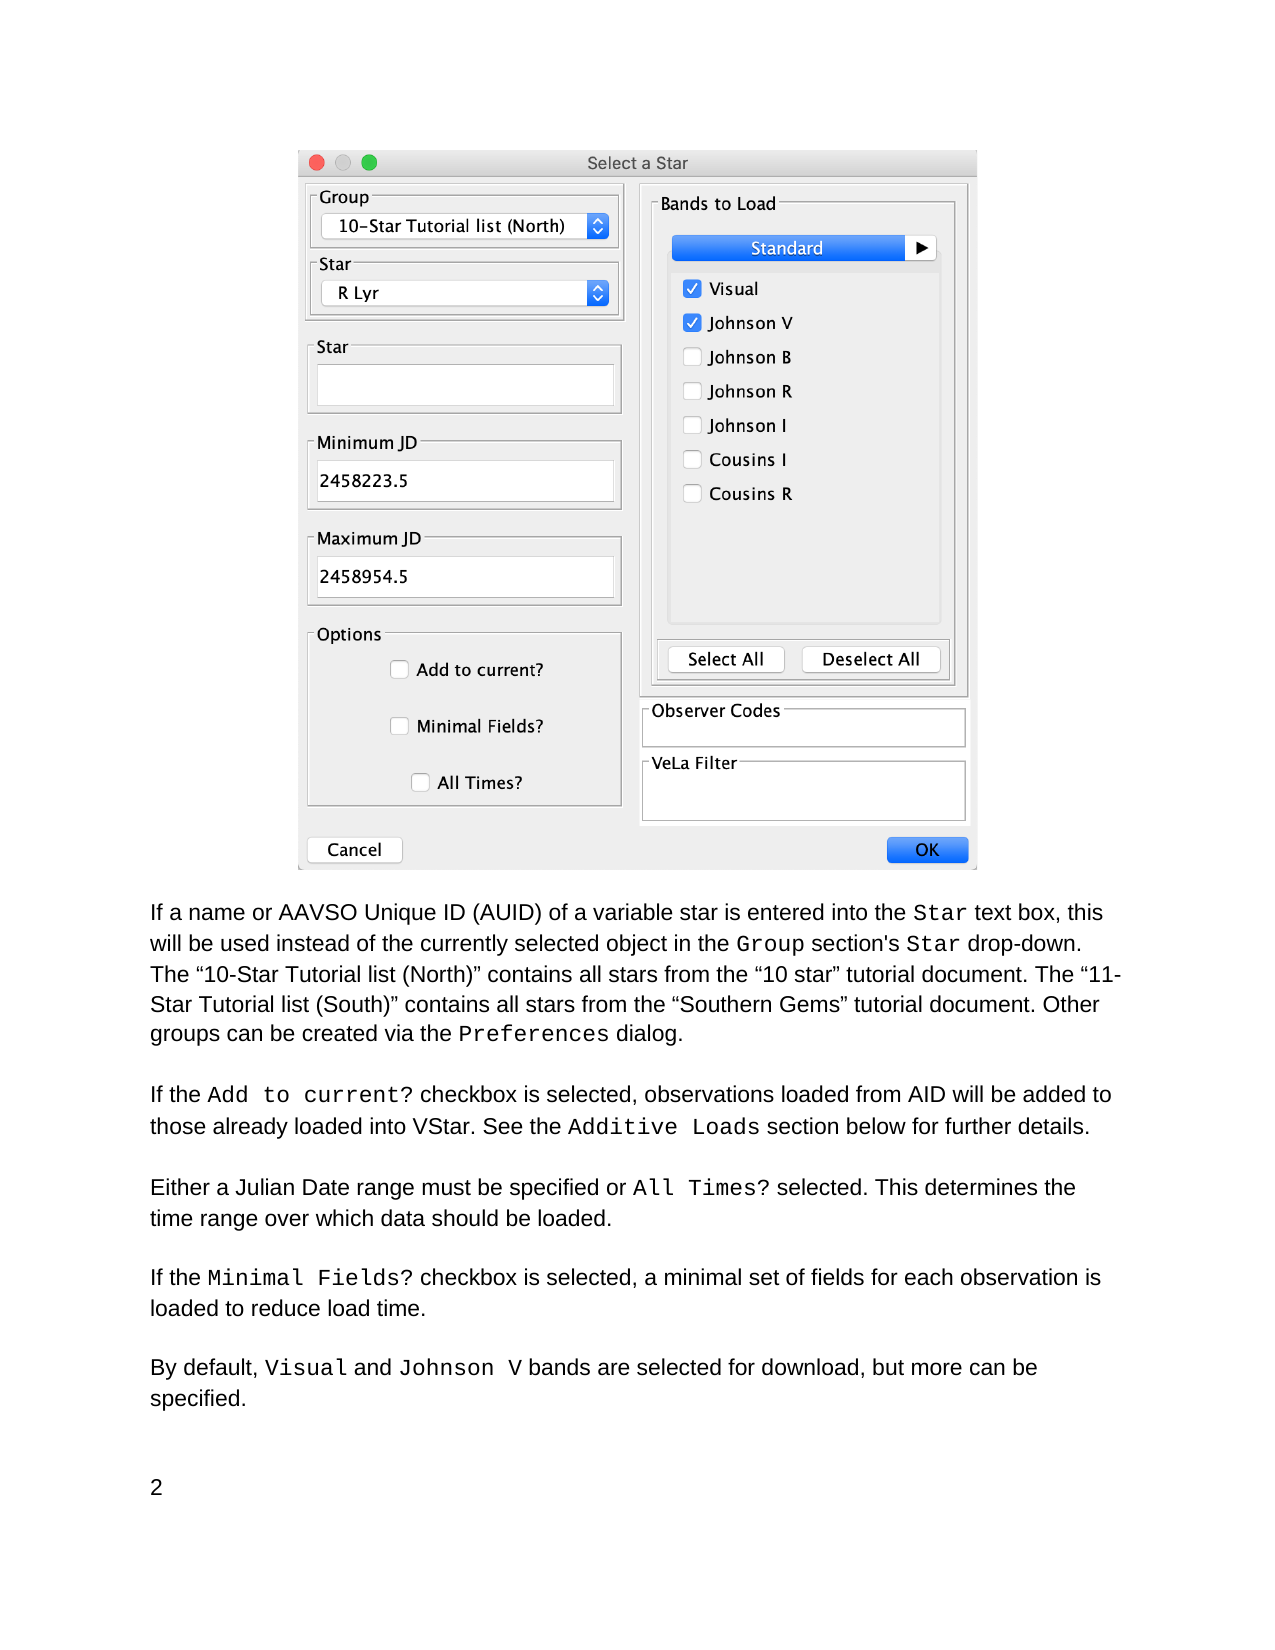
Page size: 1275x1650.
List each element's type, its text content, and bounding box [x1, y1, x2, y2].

picture [298, 150, 978, 870]
text If the Add to current? checkbox is selected, observations loaded from AID will be added to those already loaded into VStar. See the Additive Loads section below for further details. [150, 1082, 1125, 1141]
text If the Minimal Fields? checkbox is selected, a minimal set of fields for each observation is loaded to reduce load time. [150, 1264, 1125, 1321]
table_header [150, 150, 1125, 899]
text If a name or AAVSO Unique ID (AUID) of a variable star is entered into the Star text box, this will be used instead of the currently selected object in the Group section's Star drop-down. The “10-Star Tutorial list (North)” contains all stars from the “10 star” tutorial document. The “11-Star Tutorial list (South)” contains all stars from the “Southern Gems” tutorial document. Other groups can be created via the Preferences dialog. [150, 899, 1125, 1048]
text By default, Visual and Johnson V bands are selected for download, but more can be specified. [150, 1354, 1125, 1412]
text Either a Julian Date range must be specified or All Times? selected. This determines the time range over which data should be loaded. [150, 1174, 1125, 1231]
